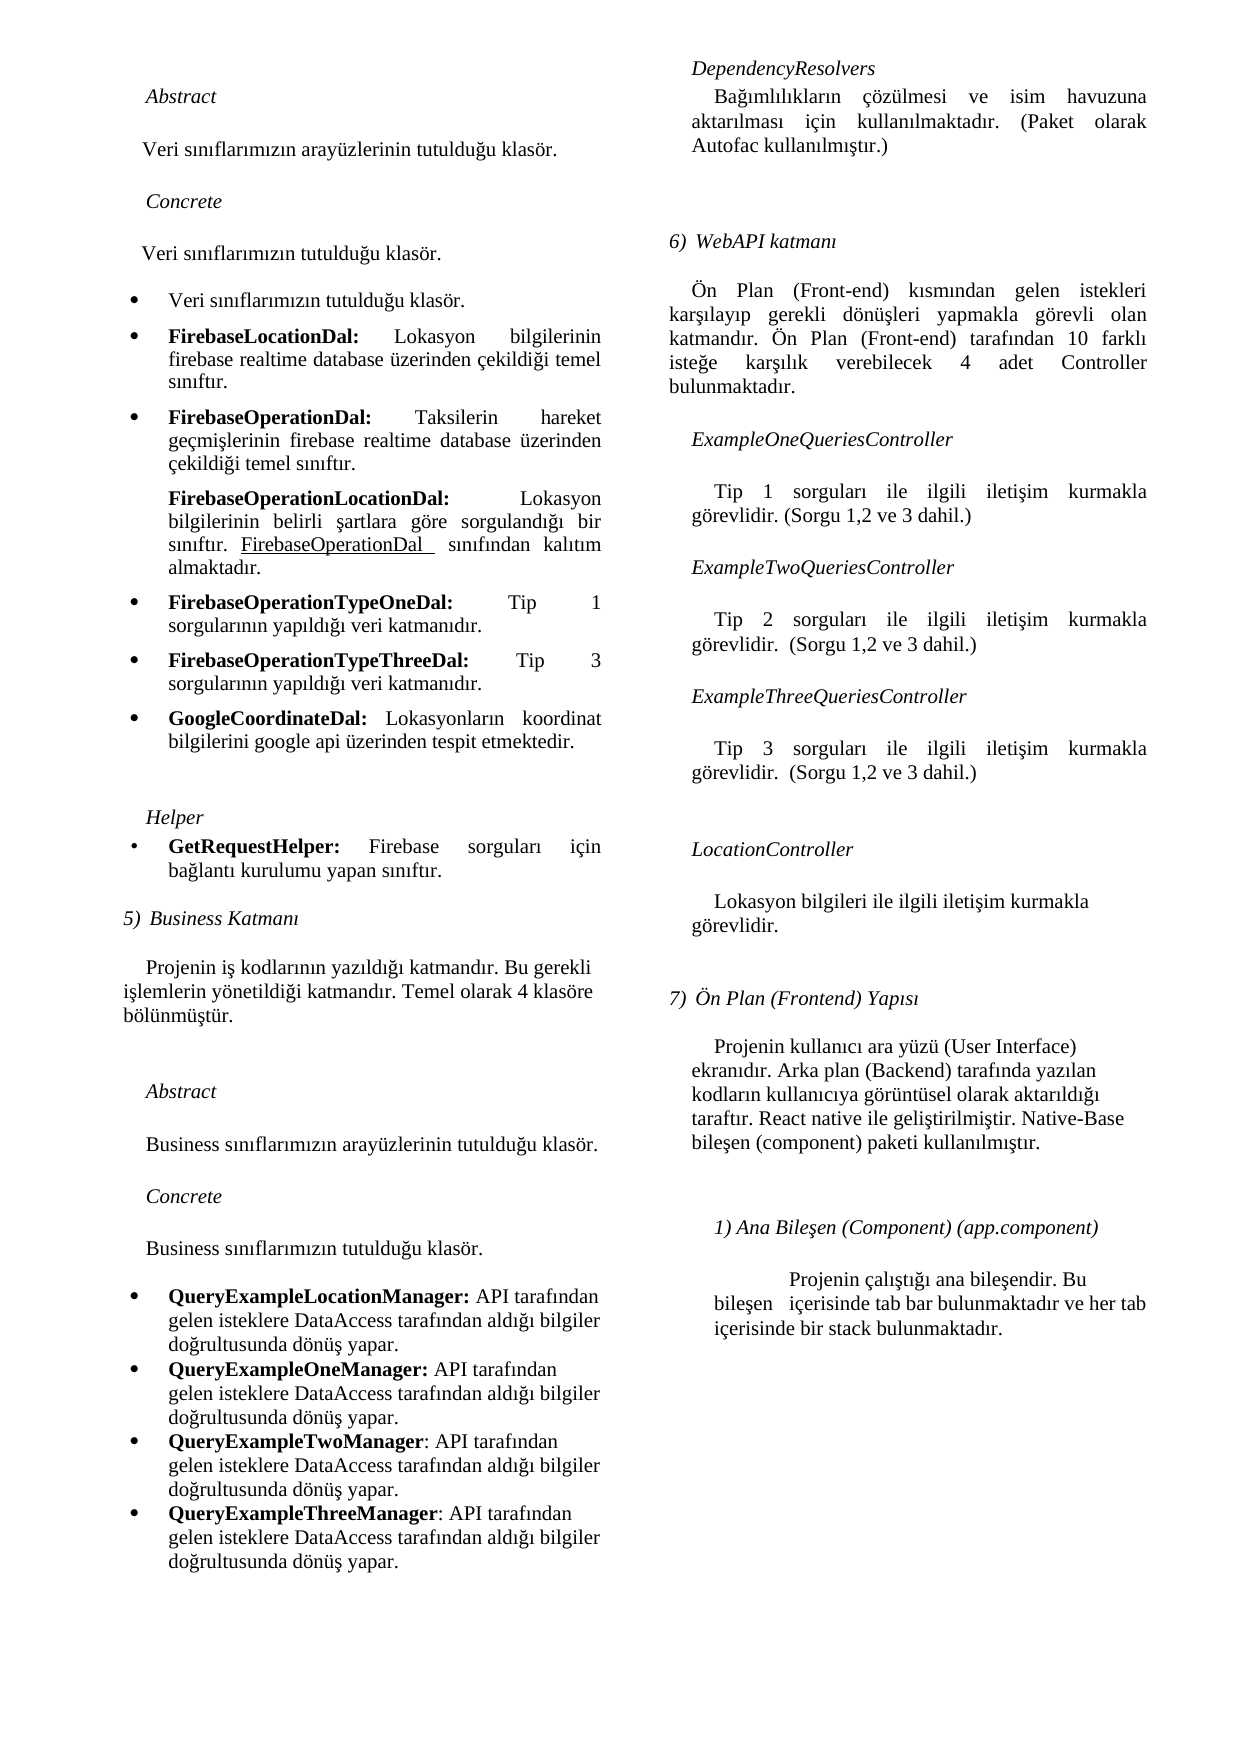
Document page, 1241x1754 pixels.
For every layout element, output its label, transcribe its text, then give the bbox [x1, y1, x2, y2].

subtitle Helper [93, 805, 601, 829]
subtitle Ön Plan (Frontend) Yapısı [639, 985, 1147, 1010]
subtitle Concrete [93, 189, 601, 213]
list FirebaseOperationTypeThreeDal: Tip 3 sorgularının yapıldığı veri katmanıdır. [131, 649, 601, 695]
text Tip 1 sorguları ile ilgili iletişim kurmakla görevlidir. (Sorgu 1,2 ve 3 dahil.) [691, 479, 1147, 527]
subtitle 1) Ana Bileşen (Component) (app.component) [639, 1215, 1147, 1239]
text Projenin kullanıcı ara yüzü (User Interface) ekranıdır. Arka plan (Backend) tarafında yazılan kodların kullanıcıya görüntüsel olarak aktarıldığı taraftır. React native ile geliştirilmiştir. Native-Base bileşen (component) paketi kullanılmıştır. [691, 1034, 1147, 1154]
text Ön Plan (Front-end) kısmından gelen istekleri karşılayıp gerekli dönüşleri yapmakla görevli olan katmandır. Ön Plan (Front-end) tarafından 10 farklı isteğe karşılık verebilecek 4 adet Controller bulunmaktadır. [669, 278, 1147, 398]
text Business sınıflarımızın tutulduğu klasör. [93, 1236, 601, 1260]
text Veri sınıflarımızın arayüzlerinin tutulduğu klasör. [93, 137, 601, 161]
list GetRequestHelper: Firebase sorguları için bağlantı kurulumu yapan sınıftır. [131, 833, 601, 882]
list QueryExampleThreeManager: API tarafından gelen isteklere DataAccess tarafından aldığı bilgiler doğrultusunda dönüş yapar. [131, 1501, 601, 1573]
list QueryExampleTwoManager: API tarafından gelen isteklere DataAccess tarafından aldığı bilgiler doğrultusunda dönüş yapar. [131, 1429, 601, 1501]
subtitle DependencyResolvers [639, 56, 1147, 80]
subtitle Abstract [93, 84, 601, 108]
subtitle ExampleThreeQueriesController [639, 684, 1147, 708]
text Bağımlılıkların çözülmesi ve isim havuzuna aktarılması için kullanılmaktadır. (Paket olarak Autofac kullanılmıştır.) [691, 84, 1147, 157]
text Projenin iş kodlarının yazıldığı katmandır. Bu gerekli işlemlerin yönetildiği katmandır. Temel olarak 4 klasöre bölünmüştür. [123, 955, 601, 1027]
list QueryExampleOneManager: API tarafından gelen isteklere DataAccess tarafından aldığı bilgiler doğrultusunda dönüş yapar. [131, 1356, 601, 1429]
list FirebaseOperationDal: Taksilerin hareket geçmişlerinin firebase realtime database üzerinden çekildiği temel sınıftır. [131, 406, 601, 474]
subtitle ExampleOneQueriesController [639, 426, 1147, 451]
list Veri sınıflarımızın tutulduğu klasör. [131, 289, 601, 312]
text Veri sınıflarımızın tutulduğu klasör. [93, 241, 601, 265]
text Tip 2 sorguları ile ilgili iletişim kurmakla görevlidir. (Sorgu 1,2 ve 3 dahil.) [691, 607, 1147, 656]
text Projenin çalıştığı ana bileşendir. Bu bileşen içerisinde tab bar bulunmaktadır ve her tab içerisinde bir stack bulunmaktadır. [639, 1267, 1147, 1339]
subtitle WebAPI katmanı [639, 229, 1147, 254]
list FirebaseOperationTypeOneDal: Tip 1 sorgularının yapıldığı veri katmanıdır. [131, 591, 601, 637]
subtitle ExampleTwoQueriesController [639, 555, 1147, 579]
list FirebaseOperationLocationDal: Lokasyon bilgilerinin belirli şartlara göre sorgulandığı bir sınıftır. FirebaseOperationDal sınıfından kalıtım almaktadır. [131, 487, 601, 579]
list GoogleCoordinateDal: Lokasyonların koordinat bilgilerini google api üzerinden tespit etmektedir. [131, 708, 601, 753]
text Lokasyon bilgileri ile ilgili iletişim kurmakla görevlidir. [691, 889, 1147, 937]
subtitle Abstract [93, 1079, 601, 1103]
list QueryExampleLocationManager: API tarafından gelen isteklere DataAccess tarafından aldığı bilgiler doğrultusunda dönüş yapar. [131, 1284, 601, 1356]
text Business sınıflarımızın arayüzlerinin tutulduğu klasör. [93, 1132, 601, 1156]
subtitle Concrete [93, 1184, 601, 1208]
subtitle Business Katmanı [93, 906, 601, 931]
text Tip 3 sorguları ile ilgili iletişim kurmakla görevlidir. (Sorgu 1,2 ve 3 dahil.) [691, 736, 1147, 784]
subtitle LocationController [639, 836, 1147, 861]
list FirebaseLocationDal: Lokasyon bilgilerinin firebase realtime database üzerinden çekildiği temel sınıftır. [131, 325, 601, 393]
